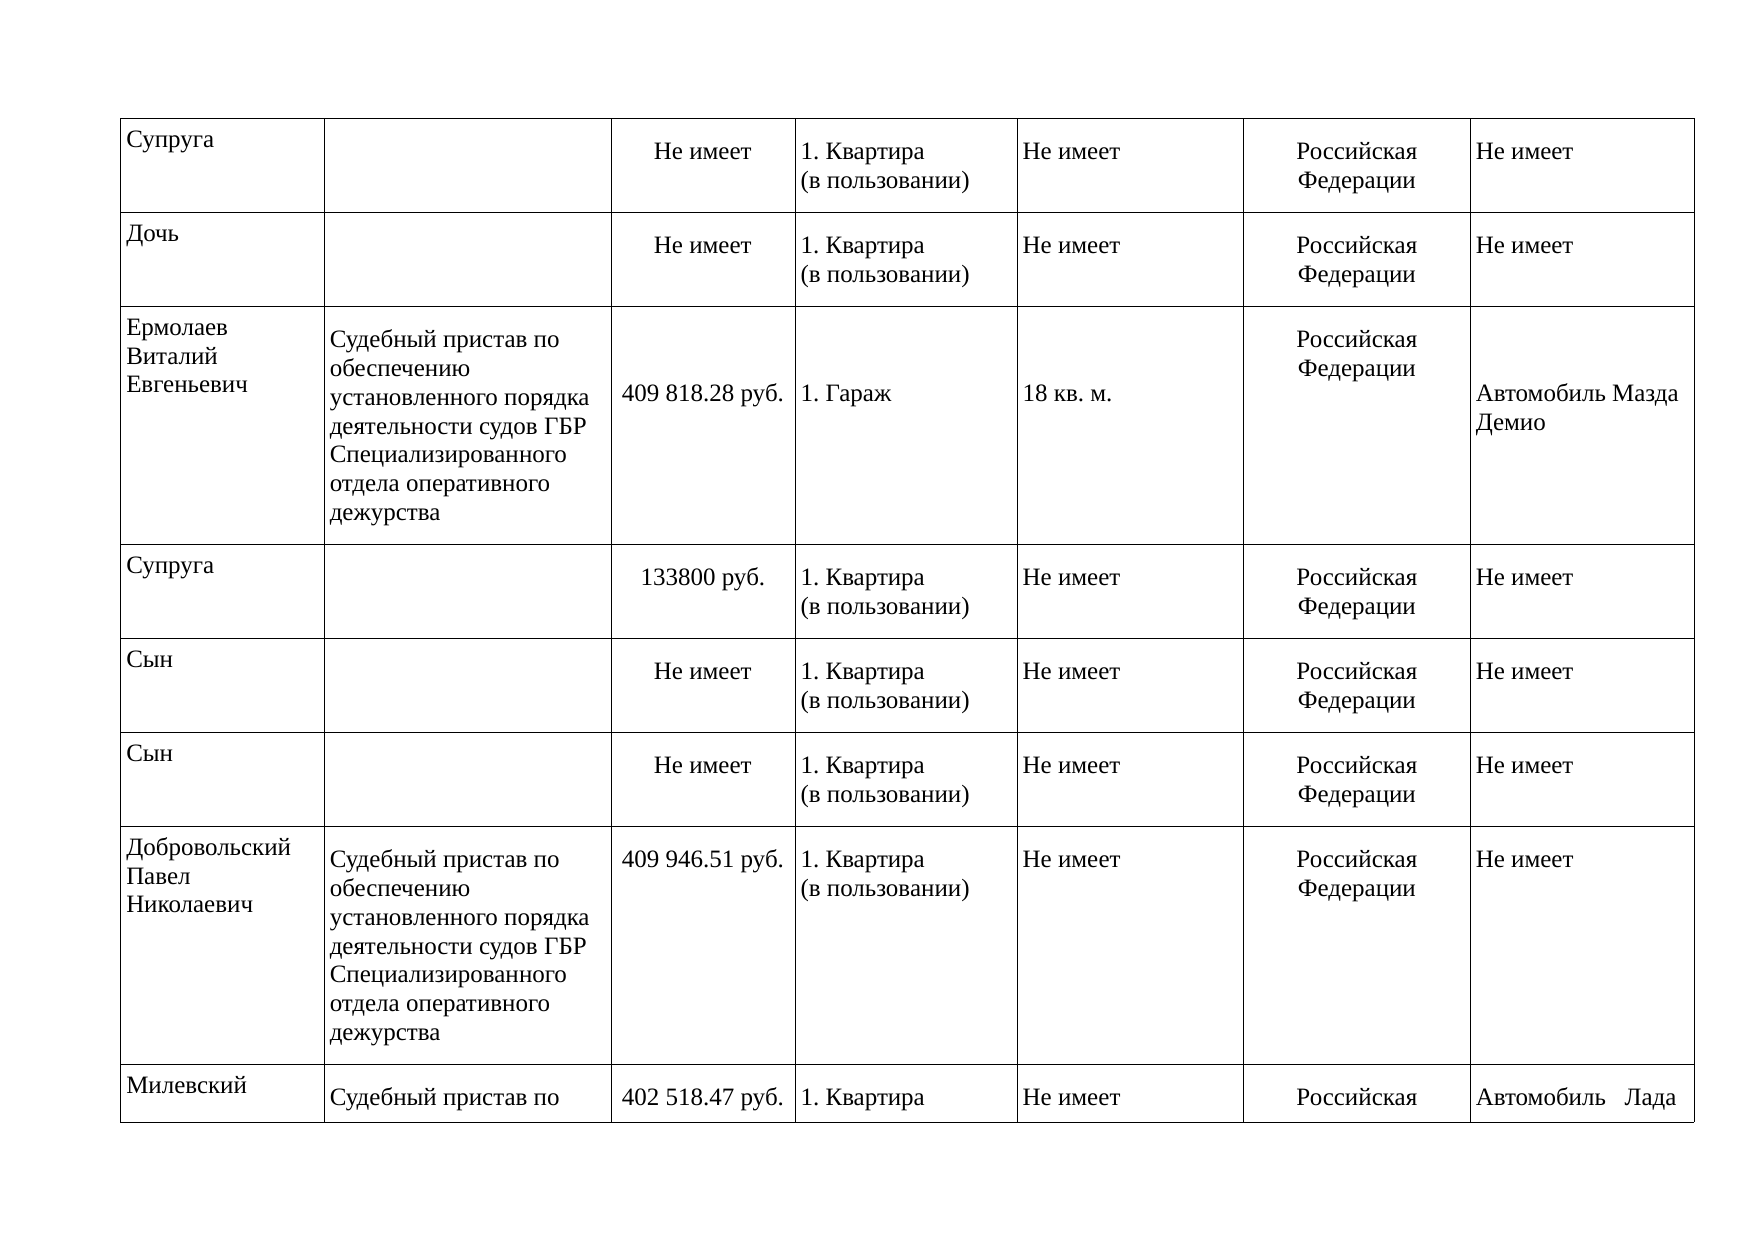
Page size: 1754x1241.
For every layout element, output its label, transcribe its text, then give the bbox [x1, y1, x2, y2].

table_cell 133800 руб. [612, 545, 795, 638]
table_cell Милевский [121, 1065, 324, 1122]
table_cell Не имеет [1018, 733, 1243, 826]
table_cell [325, 733, 611, 826]
table_cell Не имеет [1471, 213, 1694, 306]
table_cell 1. Квартира (в пользовании) [796, 827, 1017, 1064]
table_cell 1. Гараж [796, 307, 1017, 544]
table_cell Сын [121, 639, 324, 732]
table_cell Не имеет [1018, 545, 1243, 638]
table_cell Автомобиль Лада [1471, 1065, 1694, 1122]
table_cell 18 кв. м. [1018, 307, 1243, 544]
table_cell Судебный пристав по [325, 1065, 611, 1122]
table_cell Не имеет [1018, 213, 1243, 306]
table_cell 1. Квартира (в пользовании) [796, 733, 1017, 826]
table_cell Не имеет [612, 733, 795, 826]
table_cell Добровольский Павел Николаевич [121, 827, 324, 1064]
table_cell 1. Квартира (в пользовании) [796, 545, 1017, 638]
table_cell Не имеет [1471, 639, 1694, 732]
table_cell Не имеет [1471, 545, 1694, 638]
table_cell Не имеет [1471, 733, 1694, 826]
table_cell Не имеет [1018, 639, 1243, 732]
table_cell 409 946.51 руб. [612, 827, 795, 1064]
table_cell 1. Квартира (в пользовании) [796, 213, 1017, 306]
table_cell Автомобиль Мазда Демио [1471, 307, 1694, 544]
table_cell Не имеет [612, 119, 795, 212]
table_cell Сын [121, 733, 324, 826]
table_cell 1. Квартира (в пользовании) [796, 119, 1017, 212]
table_cell Не имеет [612, 639, 795, 732]
table_cell Российская Федерации [1244, 733, 1470, 826]
table_cell Российская [1244, 1065, 1470, 1122]
table_cell Не имеет [1471, 827, 1694, 1064]
table_cell [325, 213, 611, 306]
table_cell 409 818.28 руб. [612, 307, 795, 544]
table_cell [325, 639, 611, 732]
table_cell 1. Квартира [796, 1065, 1017, 1122]
table_cell Дочь [121, 213, 324, 306]
table_cell Российская Федерации [1244, 545, 1470, 638]
table_cell 1. Квартира (в пользовании) [796, 639, 1017, 732]
table_cell Ермолаев Виталий Евгеньевич [121, 307, 324, 544]
table_cell Российская Федерации [1244, 639, 1470, 732]
table_cell Не имеет [612, 213, 795, 306]
table_cell Не имеет [1018, 1065, 1243, 1122]
table_cell Российская Федерации [1244, 307, 1470, 544]
table_cell Не имеет [1018, 827, 1243, 1064]
table_cell Судебный пристав по обеспечению установленного порядка деятельности судов ГБР Специализированного отдела оперативного дежурства [325, 307, 611, 544]
table_cell 402 518.47 руб. [612, 1065, 795, 1122]
table_cell Не имеет [1471, 119, 1694, 212]
table_cell Российская Федерации [1244, 213, 1470, 306]
table_cell [325, 119, 611, 212]
table_cell Супруга [121, 119, 324, 212]
table_cell [325, 545, 611, 638]
table_cell Российская Федерации [1244, 827, 1470, 1064]
table_cell Российская Федерации [1244, 119, 1470, 212]
table_cell Супруга [121, 545, 324, 638]
table_cell Судебный пристав по обеспечению установленного порядка деятельности судов ГБР Специализированного отдела оперативного дежурства [325, 827, 611, 1064]
table_cell Не имеет [1018, 119, 1243, 212]
